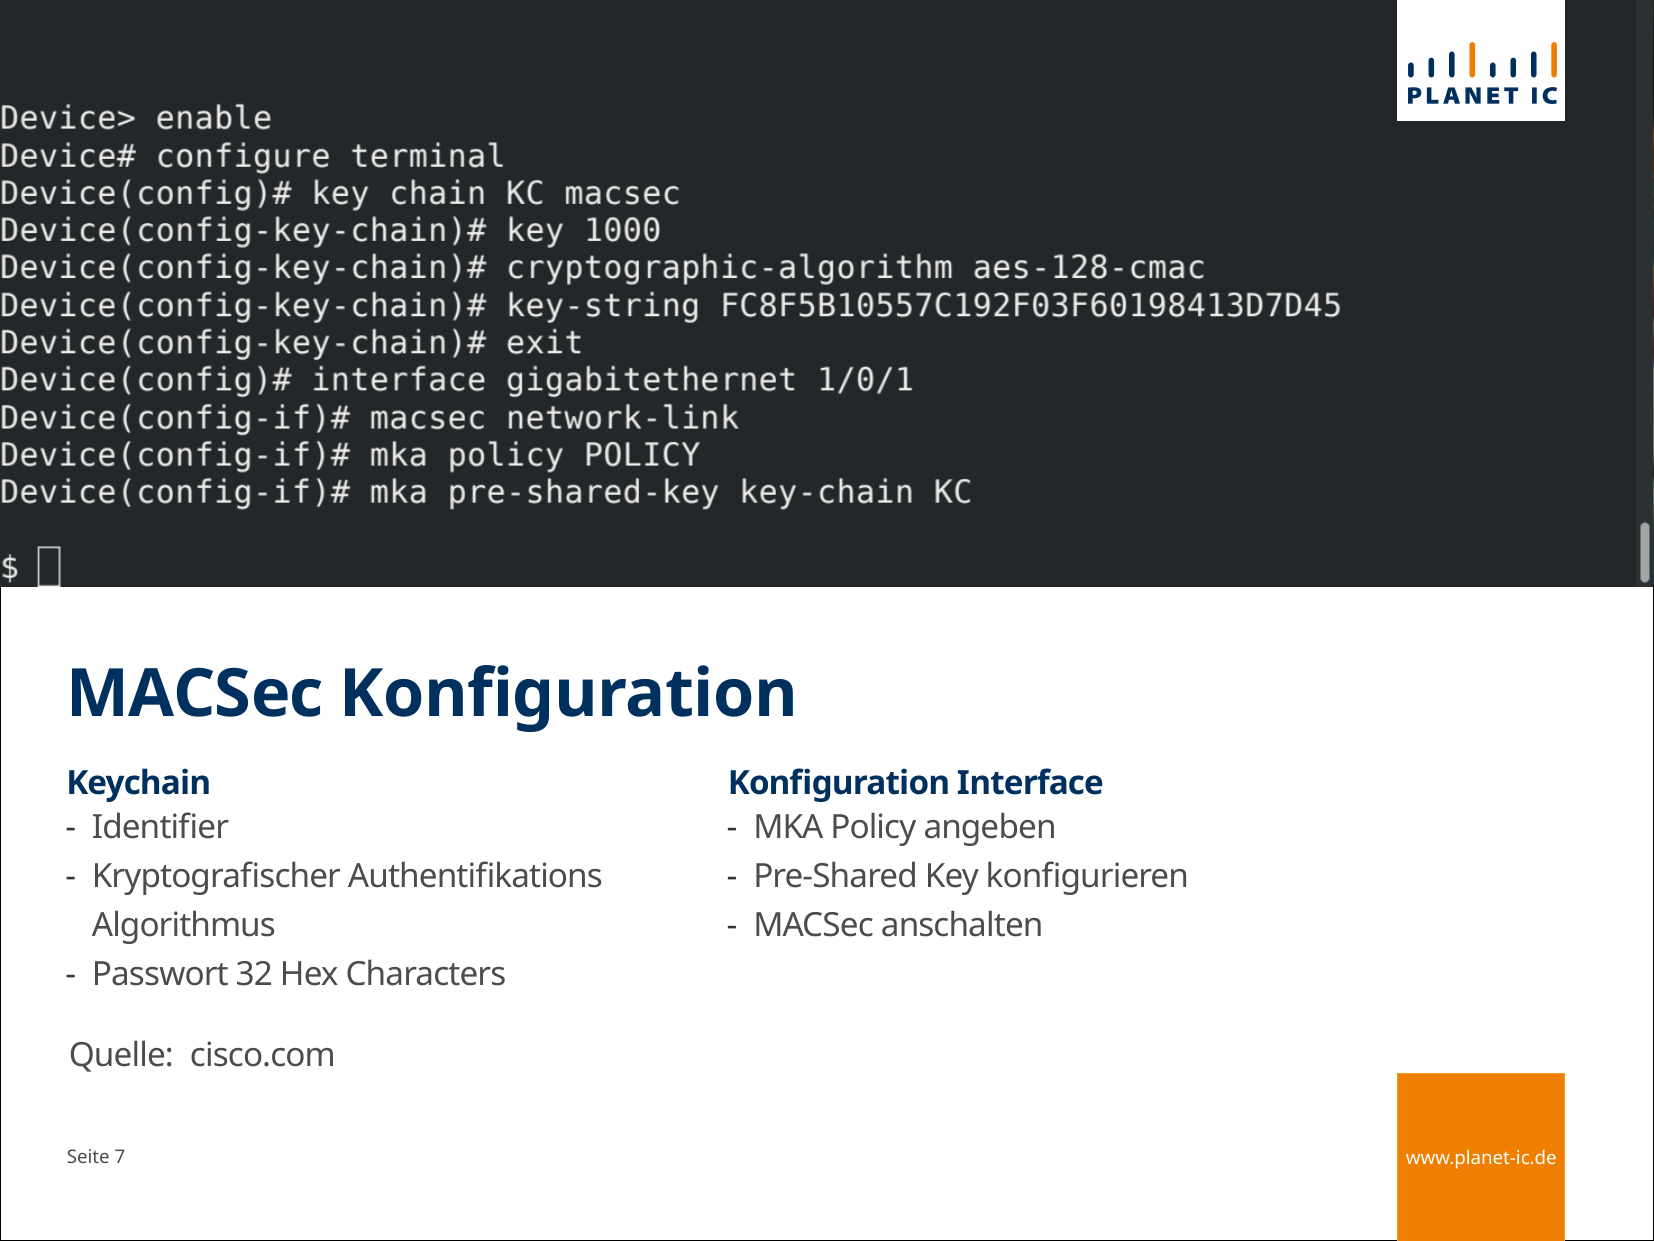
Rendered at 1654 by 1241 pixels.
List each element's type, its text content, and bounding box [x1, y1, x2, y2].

text_box [1397, 0, 1565, 121]
text_box Quelle: cisco.com [69, 1027, 1418, 1087]
text_box MKA Policy angeben Pre-Shared Key konfigurieren MACSec anschalten [726, 799, 1333, 1027]
text_box Keychain [66, 754, 669, 799]
text_box Konfiguration Interface [727, 754, 1330, 799]
picture [1408, 42, 1557, 105]
text_box MACSec Konfiguration [66, 645, 1332, 710]
text_box Identifier Kryptografischer Authentifikations Algorithmus Passwort 32 Hex Characters [65, 799, 672, 1038]
picture [0, 0, 1654, 587]
